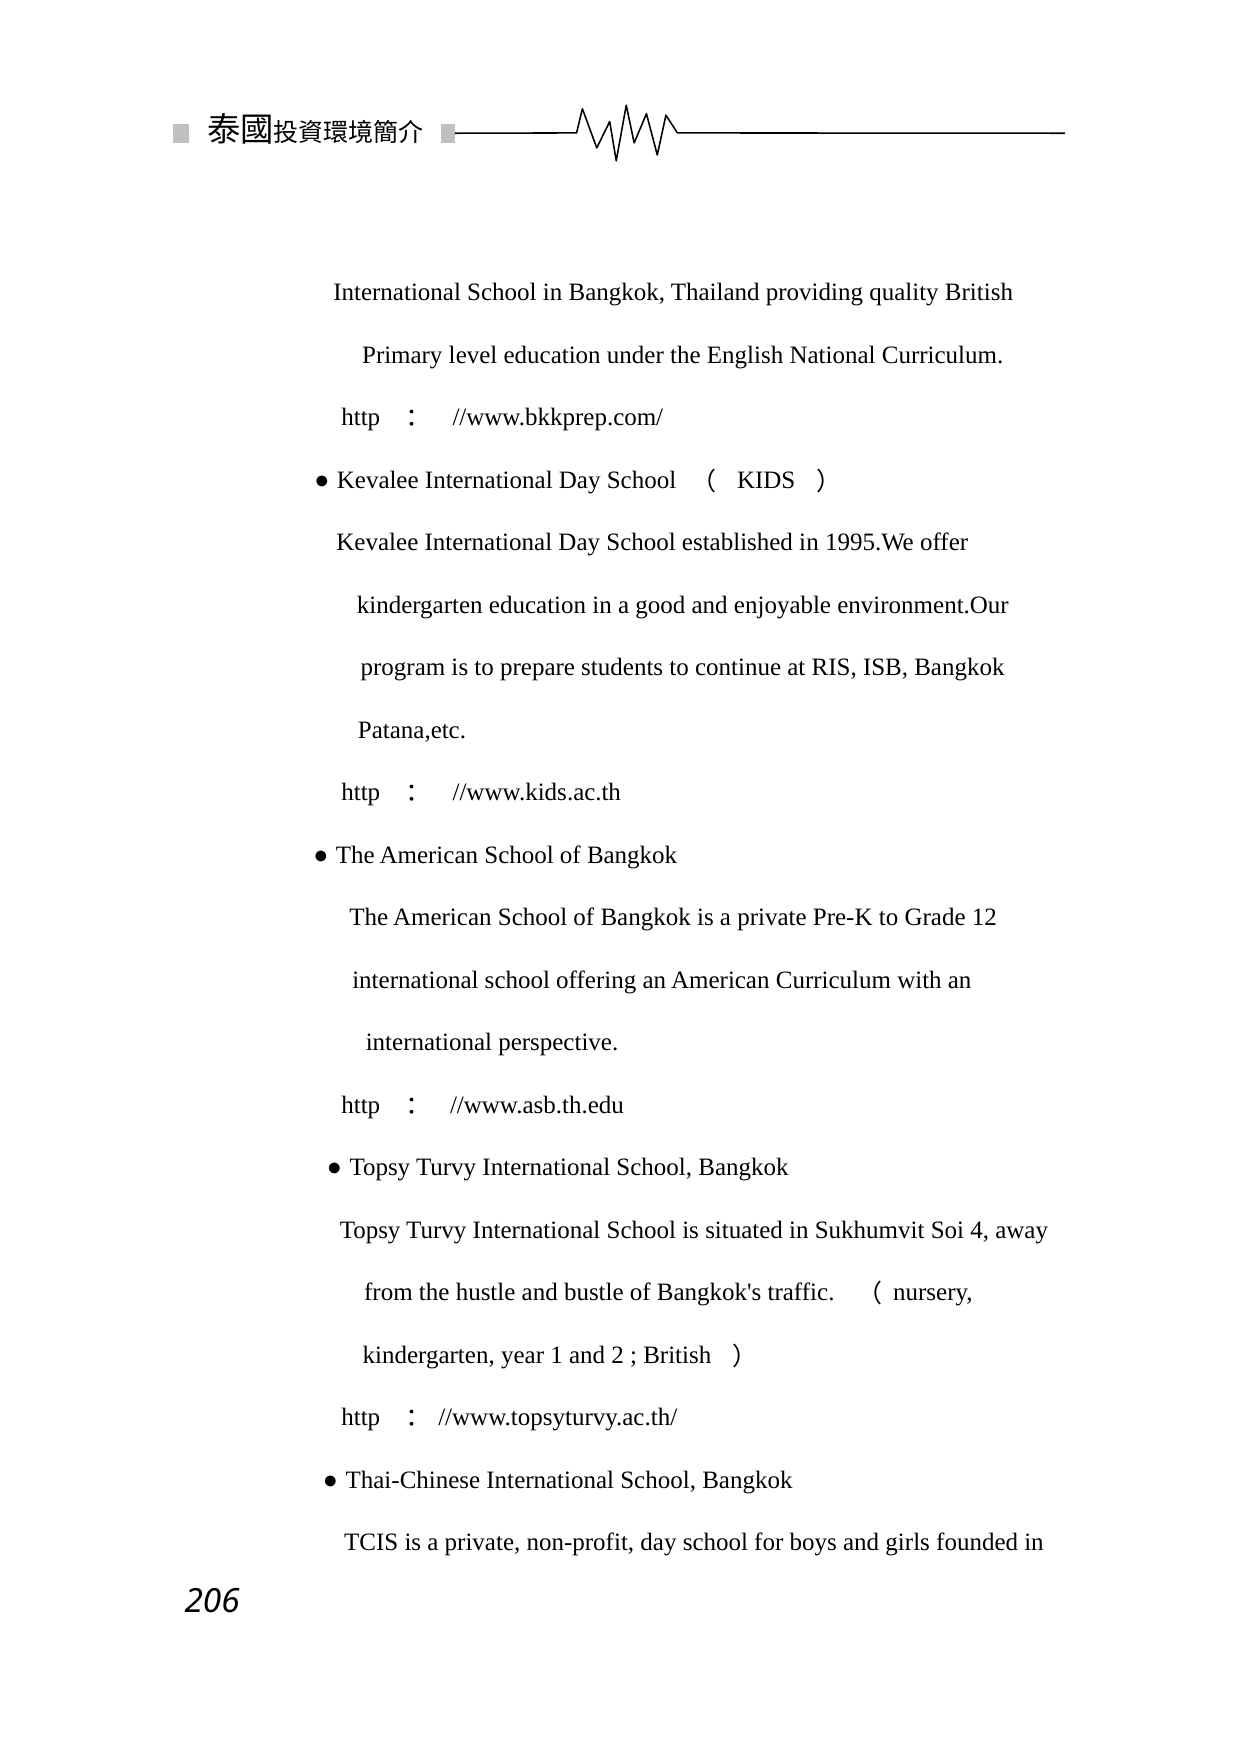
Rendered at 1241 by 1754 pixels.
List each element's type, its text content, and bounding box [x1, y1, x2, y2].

text TCIS is a private, non-profit, day school for boys and girls founded in [281, 1500, 1058, 1563]
text ● Thai-Chinese International School, Bangkok [281, 1438, 1058, 1500]
text ● The American School of Bangkok [281, 813, 1058, 875]
text http：//www.asb.th.edu [281, 1063, 1058, 1125]
text ● Topsy Turvy International School, Bangkok [281, 1125, 1058, 1188]
text http：//www.topsyturvy.ac.th/ [281, 1375, 1058, 1438]
text International School in Bangkok, Thailand providing quality British Primary level education under the English National Curriculum. [281, 250, 1058, 375]
text http：//www.kids.ac.th [281, 750, 1058, 813]
text Kevalee International Day School established in 1995.We offer kindergarten education in a good and enjoyable environment.Our program is to prepare students to continue at RIS, ISB, Bangkok Patana,etc. [281, 500, 1058, 750]
text http：//www.bkkprep.com/ [281, 375, 1058, 438]
text The American School of Bangkok is a private Pre-K to Grade 12 international school offering an American Curriculum with an international perspective. [281, 875, 1058, 1063]
text Topsy Turvy International School is situated in Sukhumvit Soi 4, away from the hustle and bustle of Bangkok's traffic.（nursery, kindergarten, year 1 and 2 ; British） [281, 1188, 1058, 1375]
text ● Kevalee International Day School（KIDS） [281, 438, 1058, 500]
